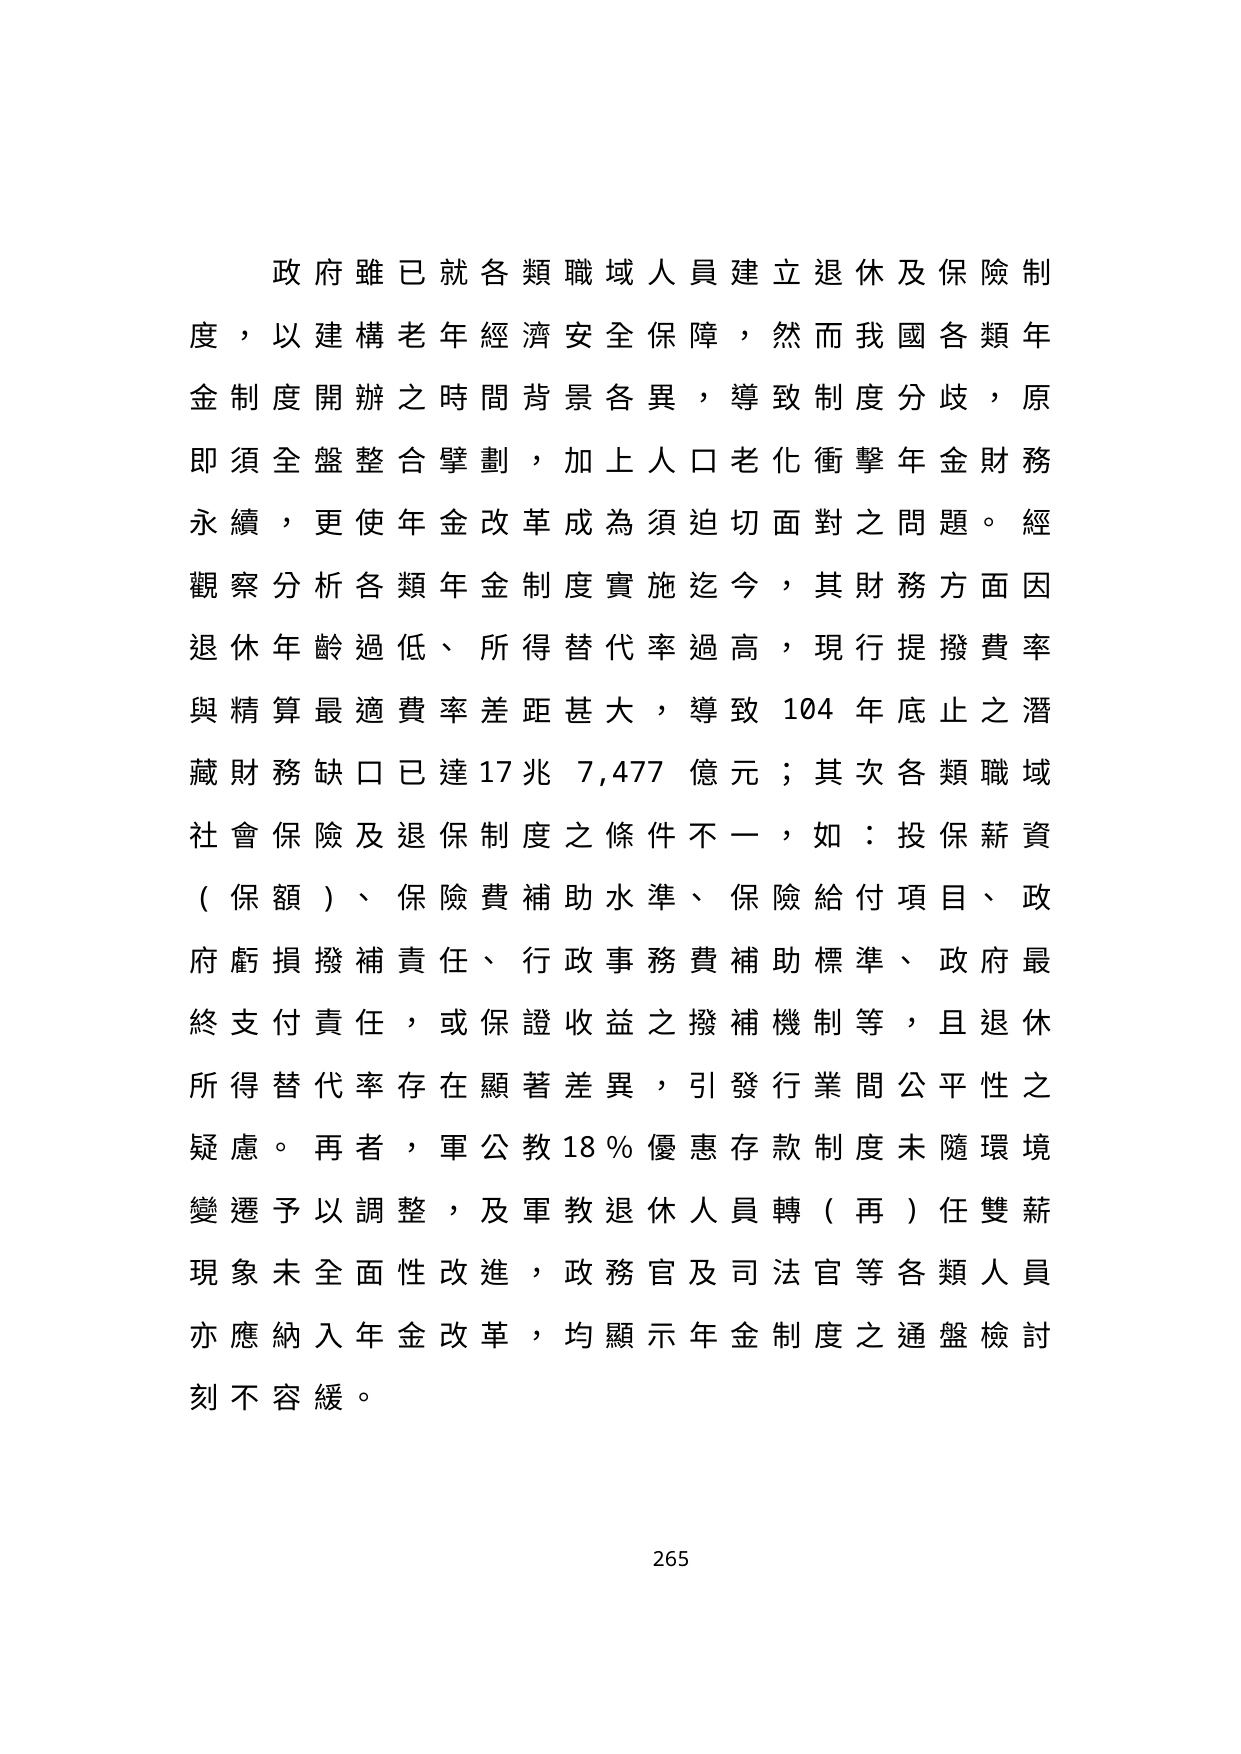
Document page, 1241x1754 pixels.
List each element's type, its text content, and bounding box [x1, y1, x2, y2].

text 政府雖已就各類職域人員建立退休及保險制度，以建構老年經濟安全保障，然而我國各類年金制度開辦之時間背景各異，導致制度分歧，原即須全盤整合擘劃，加上人口老化衝擊年金財務永續，更使年金改革成為須迫切面對之問題。經觀察分析各類年金制度實施迄今，其財務方面因退休年齡過低、所得替代率過高，現行提撥費率與精算最適費率差距甚大，導致104年底止之潛藏財務缺口已達17兆7,477億元；其次各類職域社會保險及退保制度之條件不一，如：投保薪資(保額)、保險費補助水準、保險給付項目、政府虧損撥補責任、行政事務費補助標準、政府最終支付責任，或保證收益之撥補機制等，且退休所得替代率存在顯著差異，引發行業間公平性之疑慮。再者，軍公教18％優惠存款制度未隨環境變遷予以調整，及軍教退休人員轉(再)任雙薪現象未全面性改進，政務官及司法官等各類人員亦應納入年金改革，均顯示年金制度之通盤檢討刻不容緩。 [183, 229, 1058, 1417]
